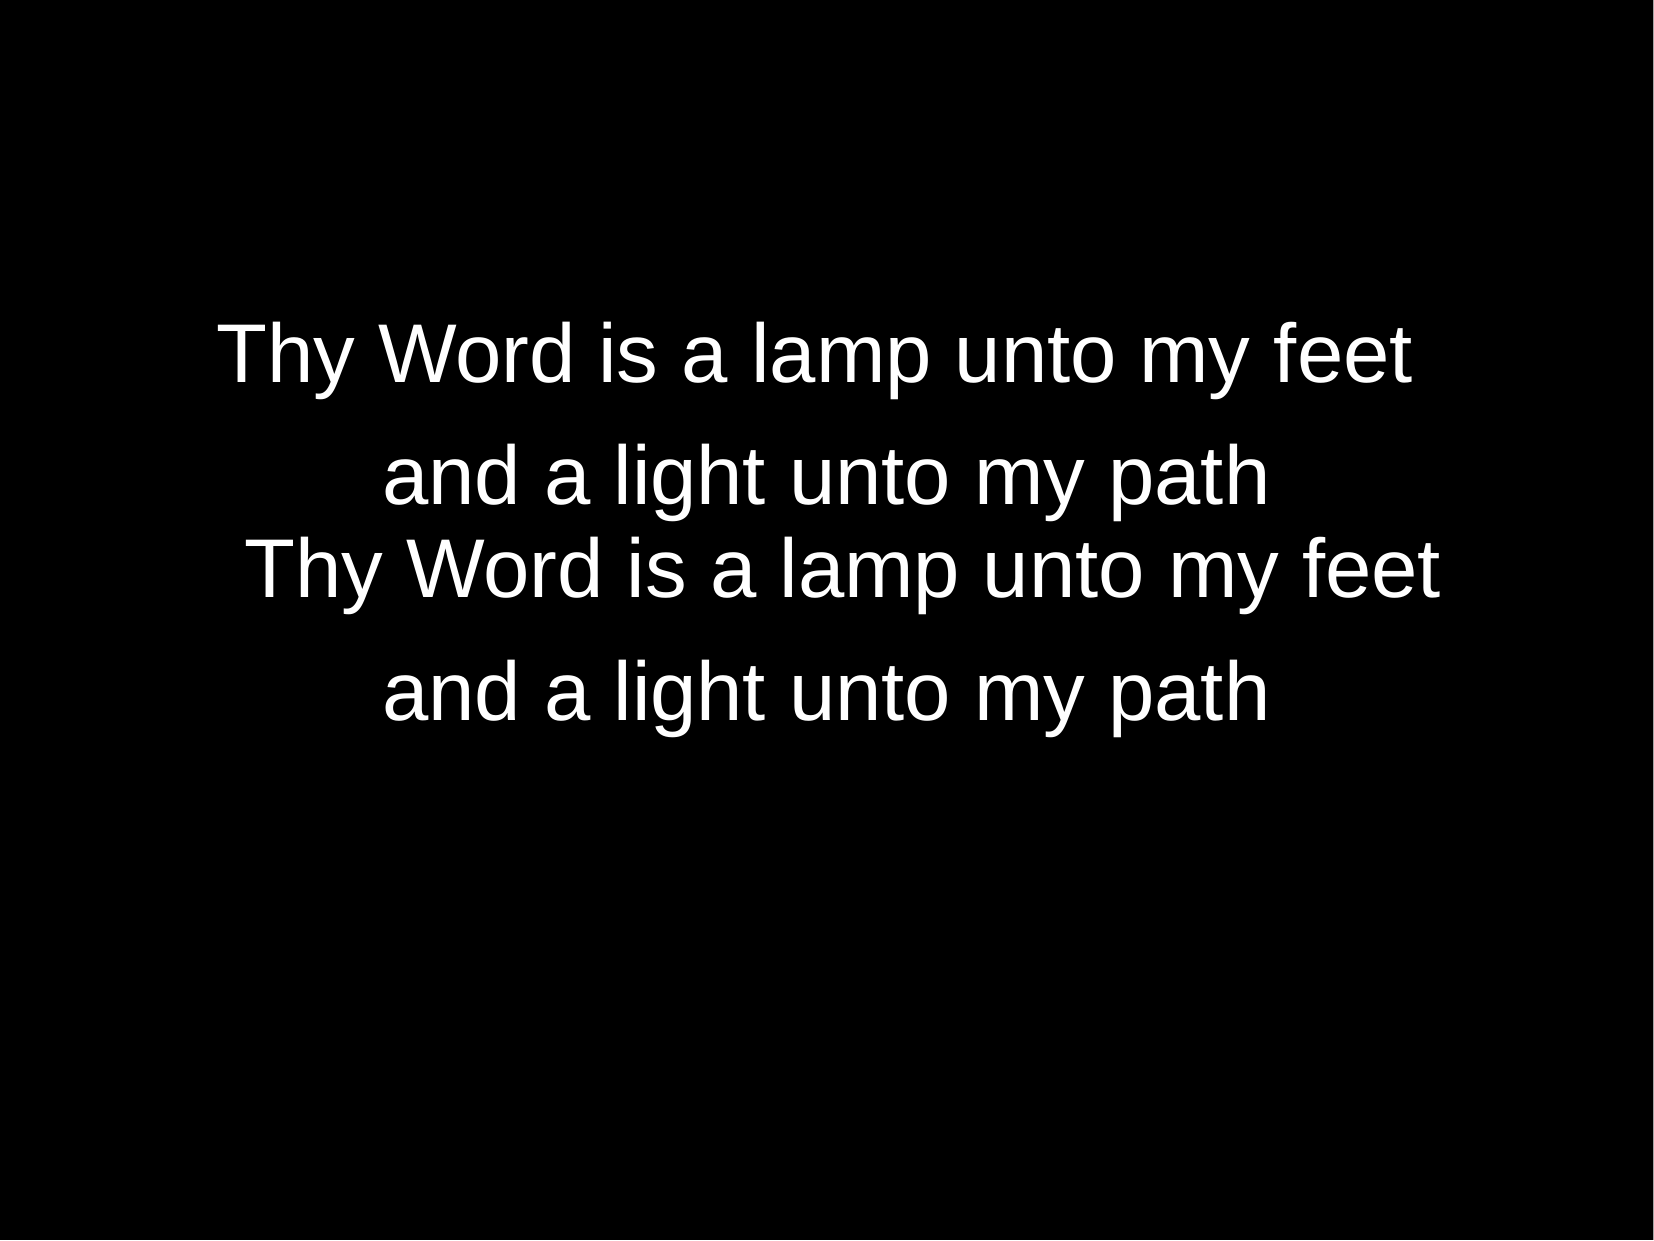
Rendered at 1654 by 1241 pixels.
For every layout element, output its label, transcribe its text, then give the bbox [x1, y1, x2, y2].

list Thy Word is a lamp unto my feet and a light unto my path Thy Word is a lamp unto my feet and a light unto my path [0, 307, 1654, 1027]
